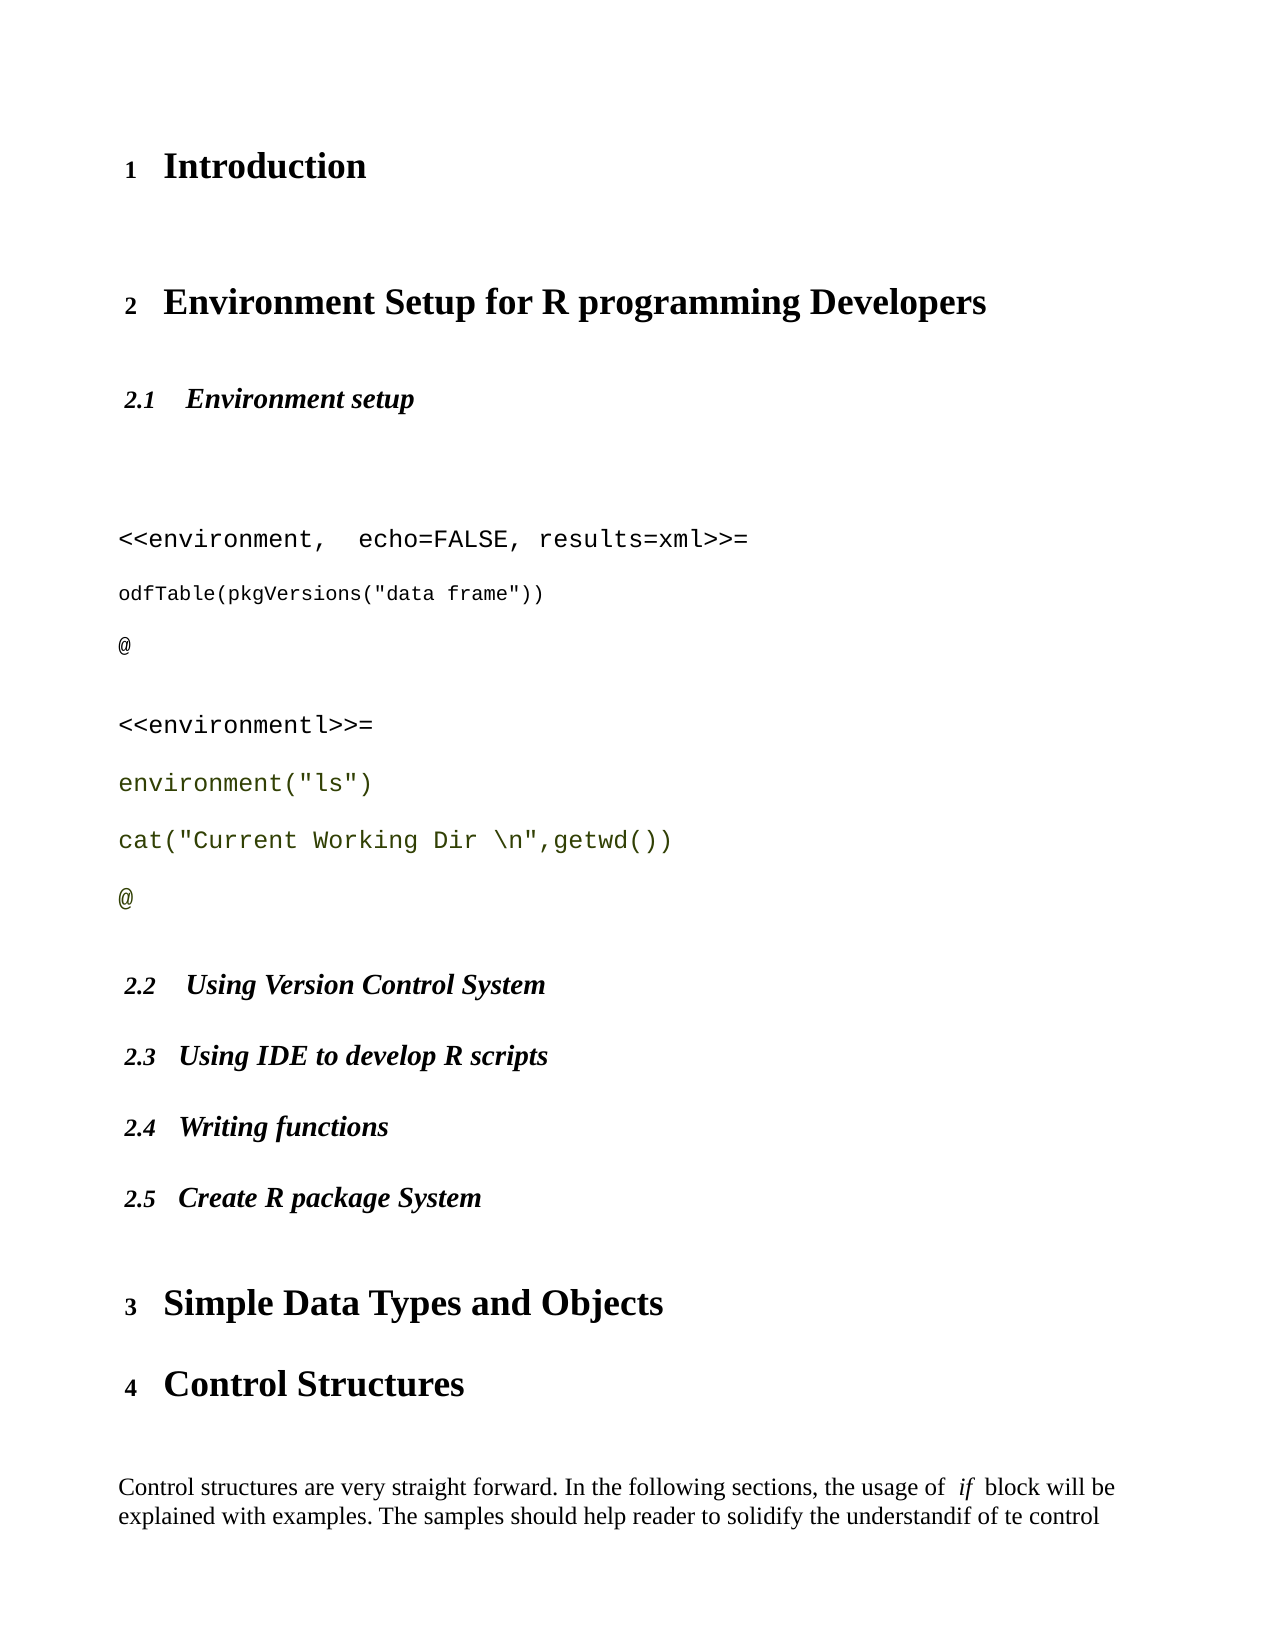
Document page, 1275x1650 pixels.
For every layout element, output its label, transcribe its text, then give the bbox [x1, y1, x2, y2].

text <<environmentl>>= [118, 712, 1157, 741]
subtitle Control Structures [118, 1361, 1157, 1404]
text odfTable(pkgVersions("data frame")) [118, 583, 1157, 606]
subtitle Environment setup [118, 382, 1157, 415]
text environment("ls") [118, 770, 1157, 798]
text <<environment, echo=FALSE, results=xml>>= [118, 526, 1157, 555]
text Control structures are very straight forward. In the following sections, the usage of if block will be explained with examples. The samples should help reader to solidify the understandif of te control [118, 1472, 1157, 1530]
subtitle Using IDE to develop R scripts [118, 1038, 1157, 1072]
subtitle Introduction [118, 143, 1157, 186]
subtitle Create R package System [118, 1181, 1157, 1214]
subtitle Using Version Control System [118, 967, 1157, 1001]
text @ [118, 636, 1157, 659]
subtitle Environment Setup for R programming Developers [118, 279, 1157, 322]
text @ [118, 886, 1157, 914]
text cat("Current Working Dir \n",getwd()) [118, 828, 1157, 856]
subtitle Simple Data Types and Objects [118, 1280, 1157, 1323]
subtitle Writing functions [118, 1109, 1157, 1143]
